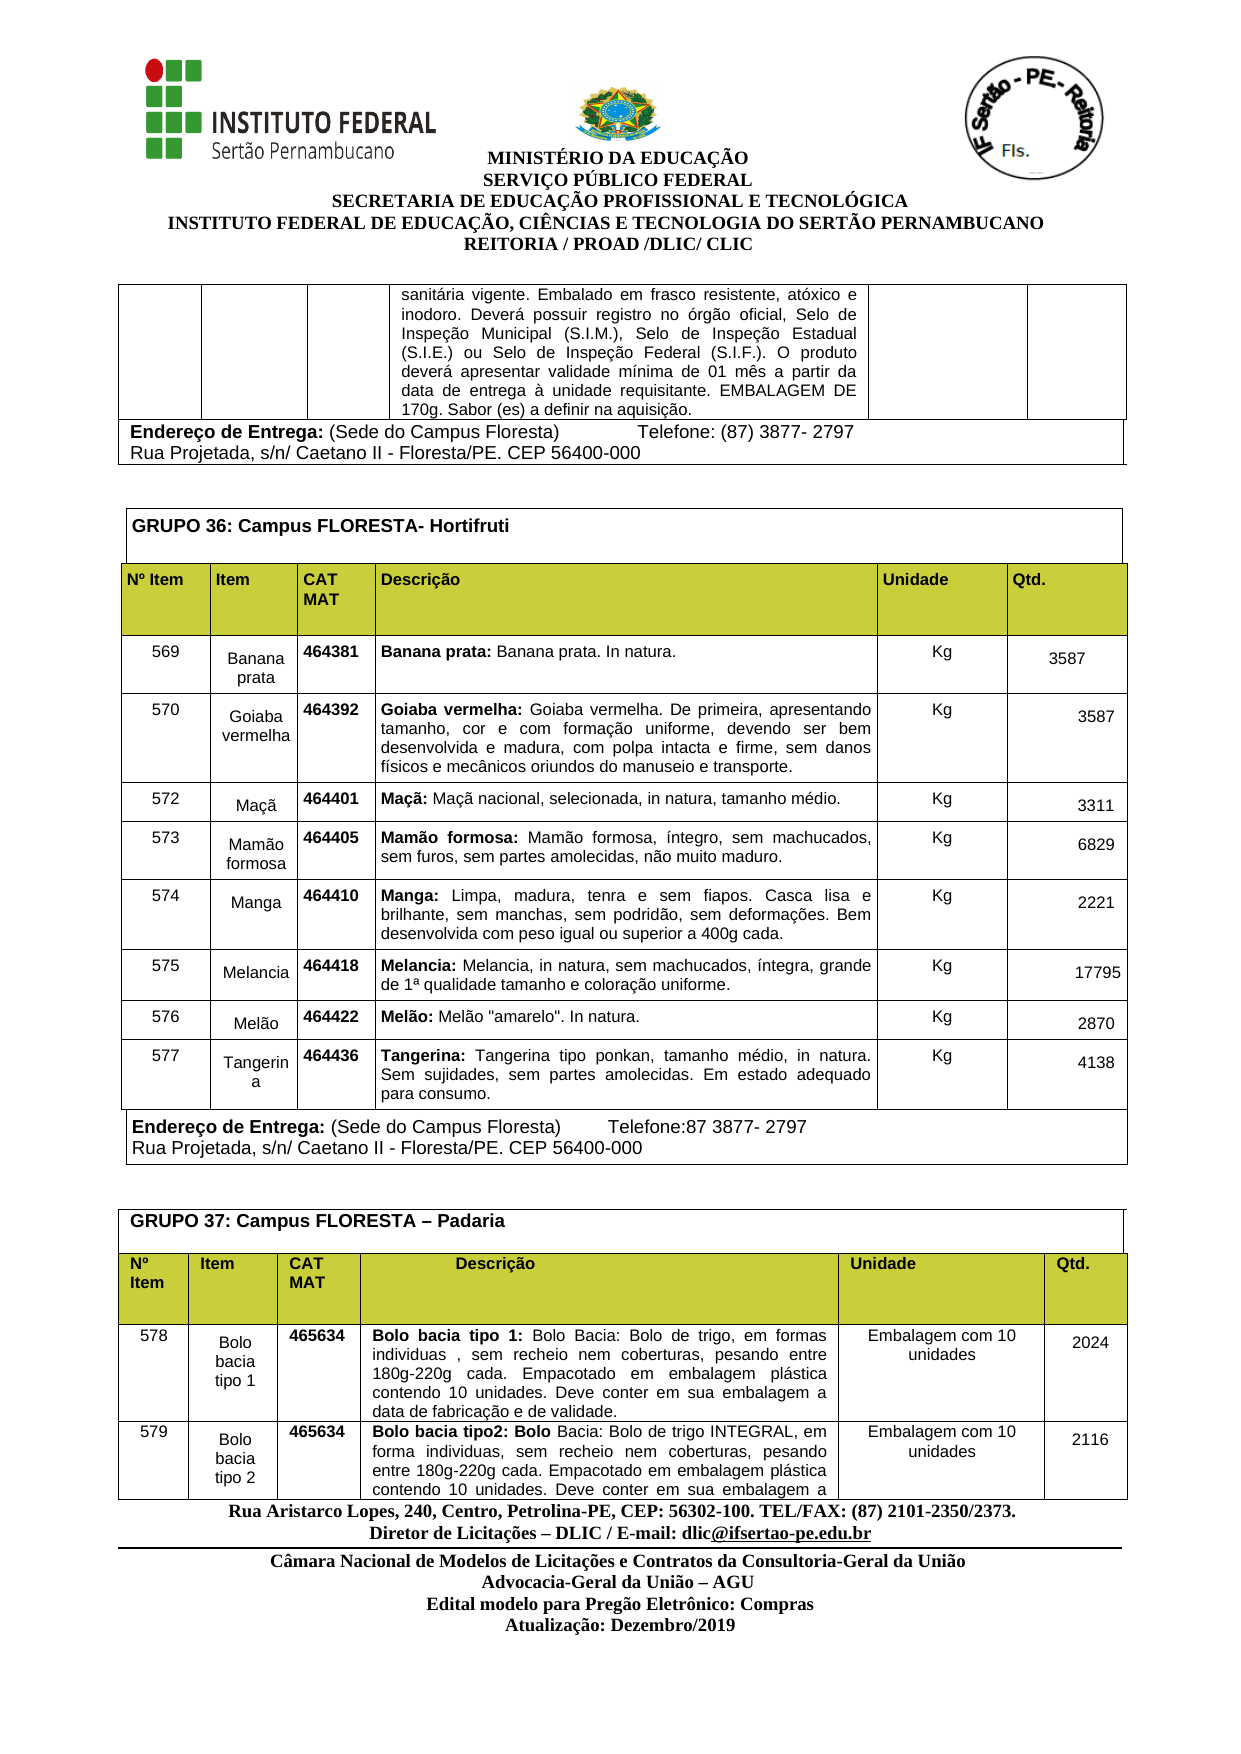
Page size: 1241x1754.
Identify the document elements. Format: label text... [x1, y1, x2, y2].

table_cell Kg [878, 822, 1007, 879]
table_cell Mamão formosa [211, 822, 297, 879]
table_cell 2870 [1008, 1001, 1127, 1039]
table_cell CAT MAT [298, 564, 375, 635]
table_cell 464381 [298, 636, 375, 693]
table_cell Endereço de Entrega: (Sede do Campus Floresta) Telefone: (87) 3877- 2797 Rua Projetada, s/n/ Caetano II - Floresta/PE. CEP 56400-000 [119, 420, 1123, 463]
table_cell Melancia: Melancia, in natura, sem machucados, íntegra, grande de 1ª qualidade tamanho e coloração uniforme. [376, 950, 877, 1000]
table_cell 4138 [1008, 1040, 1127, 1109]
table_cell 577 [122, 1040, 210, 1109]
table_cell Kg [878, 636, 1007, 693]
table_cell 2221 [1008, 880, 1127, 949]
table_cell 572 [122, 783, 210, 821]
table_cell 2116 [1045, 1422, 1127, 1499]
table_cell Qtd. [1045, 1254, 1127, 1324]
table_cell 573 [122, 822, 210, 879]
table_cell Unidade [878, 564, 1007, 635]
table_cell [308, 285, 389, 419]
table_cell [119, 285, 201, 419]
table_cell 464405 [298, 822, 375, 879]
table_cell Goiaba vermelha: Goiaba vermelha. De primeira, apresentando tamanho, cor e com formação uniforme, devendo ser bem desenvolvida e madura, com polpa intacta e firme, sem danos físicos e mecânicos oriundos do manuseio e transporte. [376, 694, 877, 782]
table_cell 465634 [278, 1325, 360, 1421]
table_cell 569 [122, 636, 210, 693]
table_cell Bolo bacia tipo 1 [189, 1325, 277, 1421]
table_cell CAT MAT [278, 1254, 360, 1324]
table_cell Kg [878, 1040, 1007, 1109]
table_cell Maçã [211, 783, 297, 821]
table_cell 570 [122, 694, 210, 782]
table_cell Kg [878, 1001, 1007, 1039]
table_cell [869, 285, 1027, 419]
table_cell 3311 [1008, 783, 1127, 821]
table_cell Nº Item [119, 1254, 188, 1324]
table_cell Bolo bacia tipo 1: Bolo Bacia: Bolo de trigo, em formas individuas , sem recheio nem coberturas, pesando entre 180g-220g cada. Empacotado em embalagem plástica contendo 10 unidades. Deve conter em sua embalagem a data de fabricação e de validade. [361, 1325, 838, 1421]
table_cell 578 [119, 1325, 188, 1421]
table_cell Manga [211, 880, 297, 949]
table_cell Embalagem com 10 unidades [839, 1422, 1044, 1499]
table_cell Kg [878, 694, 1007, 782]
table_cell Melão [211, 1001, 297, 1039]
table_cell 464436 [298, 1040, 375, 1109]
table_cell Goiaba vermelha [211, 694, 297, 782]
table_cell 3587 [1008, 694, 1127, 782]
table_cell sanitária vigente. Embalado em frasco resistente, atóxico e inodoro. Deverá possuir registro no órgão oficial, Selo de Inspeção Municipal (S.I.M.), Selo de Inspeção Estadual (S.I.E.) ou Selo de Inspeção Federal (S.I.F.). O produto deverá apresentar validade mínima de 01 mês a partir da data de entrega à unidade requisitante. EMBALAGEM DE 170g. Sabor (es) a definir na aquisição. [390, 285, 868, 419]
table_cell 464392 [298, 694, 375, 782]
table_cell Melancia [211, 950, 297, 1000]
table_cell Tangerina [211, 1040, 297, 1109]
picture [575, 87, 661, 141]
table_cell Kg [878, 950, 1007, 1000]
table_cell Descrição [361, 1254, 838, 1324]
table_cell 464401 [298, 783, 375, 821]
table_header GRUPO 36: Campus FLORESTA- Hortifruti [127, 509, 1122, 563]
table_cell Melão: Melão "amarelo". In natura. [376, 1001, 877, 1039]
table_cell 574 [122, 880, 210, 949]
table_cell Descrição [376, 564, 877, 635]
table_header GRUPO 37: Campus FLORESTA – Padaria [119, 1210, 1123, 1253]
table_cell 17795 [1008, 950, 1127, 1000]
table_cell 464418 [298, 950, 375, 1000]
table_cell Kg [878, 783, 1007, 821]
table_cell Bolo bacia tipo2: Bolo Bacia: Bolo de trigo INTEGRAL, em forma individuas, sem recheio nem coberturas, pesando entre 180g-220g cada. Empacotado em embalagem plástica contendo 10 unidades. Deve conter em sua embalagem a [361, 1422, 838, 1499]
picture [957, 45, 1111, 186]
table_cell Kg [878, 880, 1007, 949]
table_cell Bolo bacia tipo 2 [189, 1422, 277, 1499]
table_cell [121, 1110, 126, 1164]
table_cell Mamão formosa: Mamão formosa, íntegro, sem machucados, sem furos, sem partes amolecidas, não muito maduro. [376, 822, 877, 879]
table_cell 464422 [298, 1001, 375, 1039]
table_cell 576 [122, 1001, 210, 1039]
table_cell Banana prata [211, 636, 297, 693]
table_cell Banana prata: Banana prata. In natura. [376, 636, 877, 693]
table_cell Nº Item [122, 564, 210, 635]
table_cell Endereço de Entrega: (Sede do Campus Floresta) Telefone:87 3877- 2797 Rua Projetada, s/n/ Caetano II - Floresta/PE. CEP 56400-000 [127, 1110, 1127, 1164]
table_cell Maçã: Maçã nacional, selecionada, in natura, tamanho médio. [376, 783, 877, 821]
table_cell 464410 [298, 880, 375, 949]
table_header [1123, 508, 1127, 563]
table_cell 6829 [1008, 822, 1127, 879]
table_cell Manga: Limpa, madura, tenra e sem fiapos. Casca lisa e brilhante, sem manchas, sem podridão, sem deformações. Bem desenvolvida com peso igual ou superior a 400g cada. [376, 880, 877, 949]
table_cell Tangerina: Tangerina tipo ponkan, tamanho médio, in natura. Sem sujidades, sem partes amolecidas. Em estado adequado para consumo. [376, 1040, 877, 1109]
table_cell Item [211, 564, 297, 635]
table_cell 575 [122, 950, 210, 1000]
table_cell Item [189, 1254, 277, 1324]
table_cell Embalagem com 10 unidades [839, 1325, 1044, 1421]
table_cell 465634 [278, 1422, 360, 1499]
table_cell Unidade [839, 1254, 1044, 1324]
table_cell 579 [119, 1422, 188, 1499]
picture [145, 58, 435, 159]
table_header [121, 508, 126, 563]
table_cell 3587 [1008, 636, 1127, 693]
table_cell [202, 285, 307, 419]
table_cell 2024 [1045, 1325, 1127, 1421]
table_cell [1028, 285, 1126, 419]
table_cell Qtd. [1008, 564, 1127, 635]
